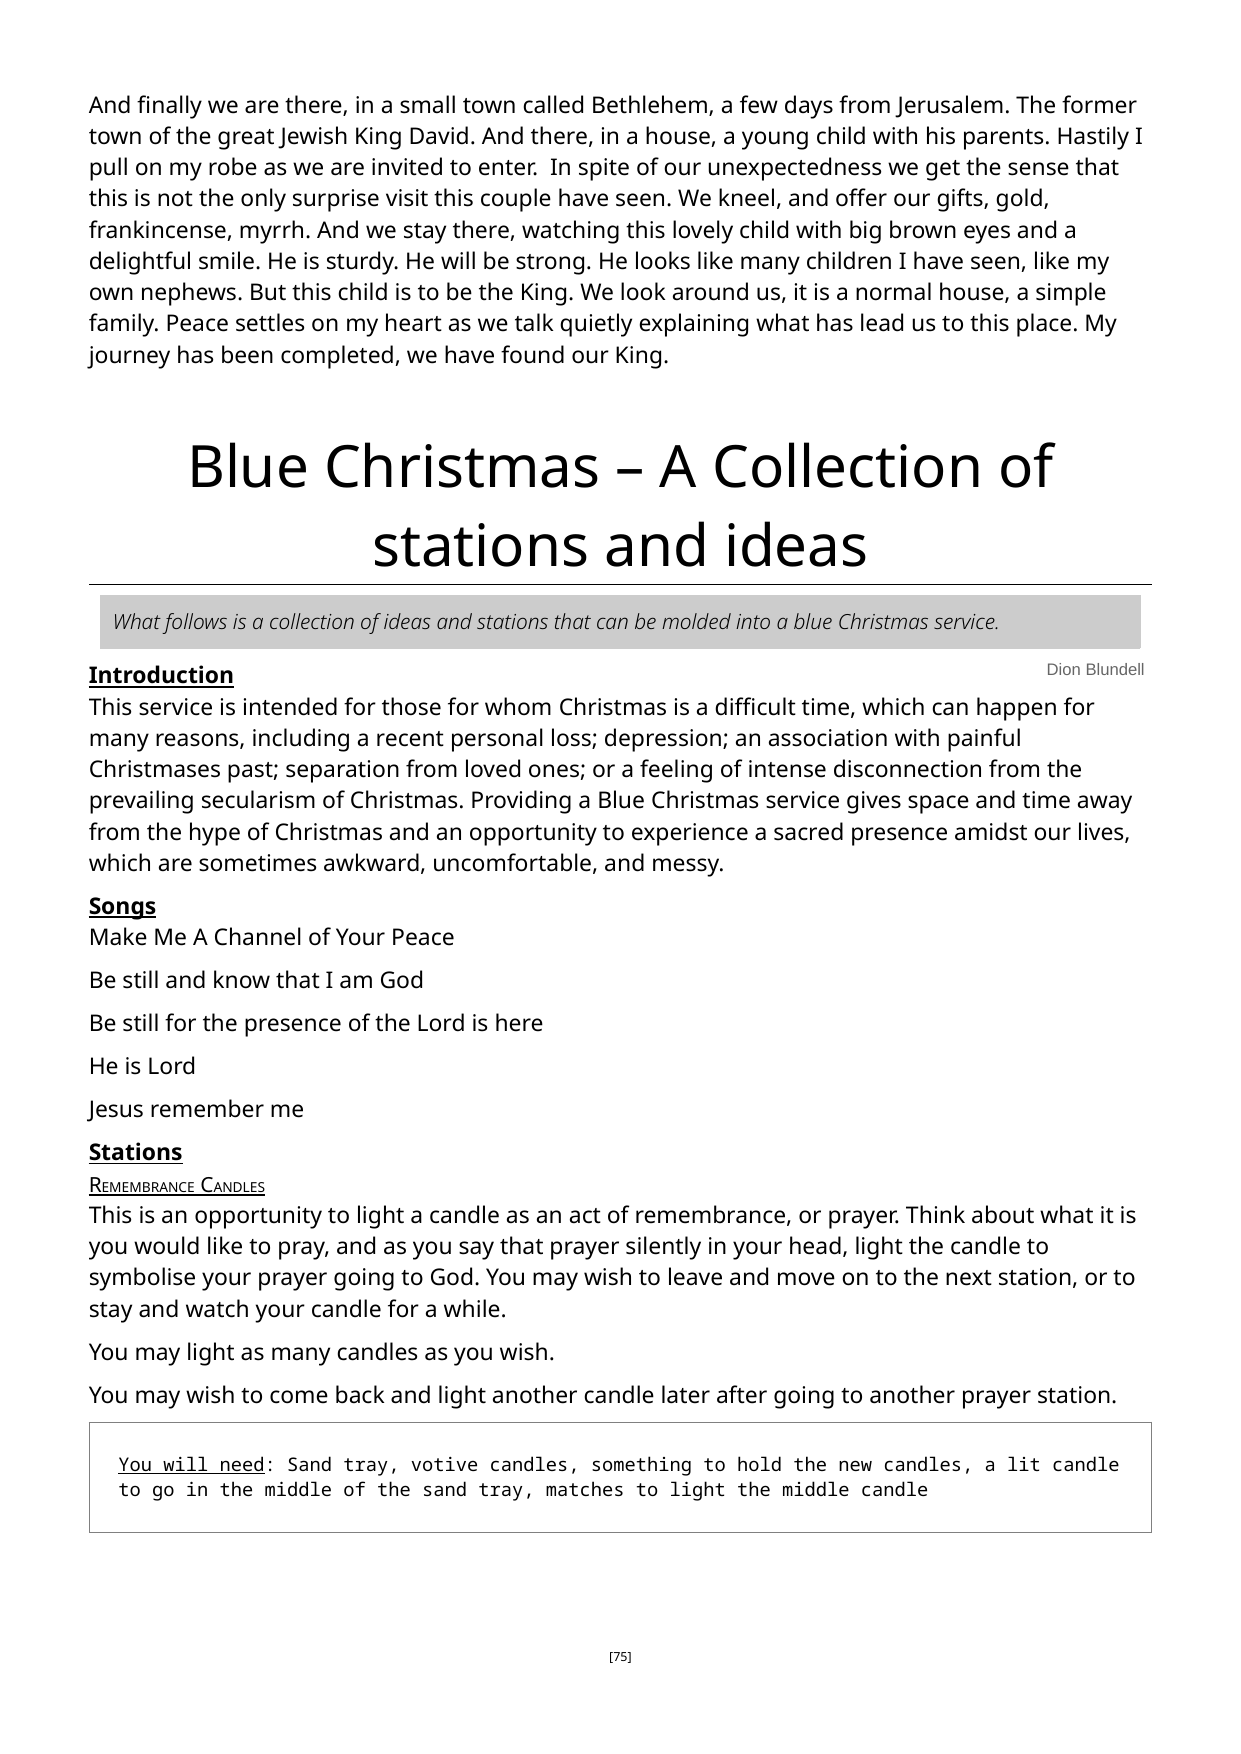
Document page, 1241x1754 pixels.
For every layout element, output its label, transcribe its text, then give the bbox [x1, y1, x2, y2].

text What follows is a collection of ideas and stations that can be molded into a blue Christmas service. [101, 596, 1140, 648]
text This service is intended for those for whom Christmas is a difficult time, which can happen for many reasons, including a recent personal loss; depression; an association with painful Christmases past; separation from loved ones; or a feeling of intense disconnection from the prevailing secularism of Christmas. Providing a Blue Christmas service gives space and time away from the hype of Christmas and an opportunity to experience a sacred presence amidst our lives, which are sometimes awkward, uncomfortable, and messy. [88, 691, 1152, 878]
text You will need: Sand tray, votive candles, something to hold the new candles, a lit candle to go in the middle of the sand tray, matches to light the middle candle [90, 1423, 1151, 1532]
text And finally we are there, in a small town called Bethlehem, a few days from Jerusalem. The former town of the great Jewish King David. And there, in a house, a young child with his parents. Hastily I pull on my robe as we are invited to enter. In spite of our unexpectedness we get the sense that this is not the only surprise visit this couple have seen. We kneel, and offer our gifts, gold, frankincense, myrrh. And we stay there, watching this lovely child with big brown eyes and a delightful smile. He is sturdy. He will be strong. He looks like many children I have seen, like my own nephews. But this child is to be the King. We look around us, it is a normal house, a simple family. Peace settles on my heart as we talk quietly explaining what has lead us to this place. My journey has been completed, we have found our King. [88, 88, 1152, 370]
subtitle Stations [88, 1136, 1152, 1167]
text He is Lord [88, 1050, 1152, 1081]
title Blue Christmas – A Collection of stations and ideas [88, 424, 1152, 584]
subtitle Songs [88, 890, 1152, 921]
subtitle Remembrance Candles [88, 1170, 1152, 1199]
text Make Me A Channel of Your Peace [88, 921, 1152, 952]
text Be still and know that I am God [88, 964, 1152, 995]
subtitle Introduction [88, 659, 1152, 691]
text You may light as many candles as you wish. [88, 1336, 1152, 1367]
text You may wish to come back and light another candle later after going to another prayer station. [88, 1379, 1152, 1410]
text This is an opportunity to light a candle as an act of remembrance, or prayer. Think about what it is you would like to pray, and as you say that prayer silently in your head, light the candle to symbolise your prayer going to God. You may wish to leave and move on to the next station, or to stay and watch your candle for a while. [88, 1199, 1152, 1324]
text Jesus remember me [88, 1093, 1152, 1124]
text Be still for the presence of the Lord is here [88, 1007, 1152, 1038]
